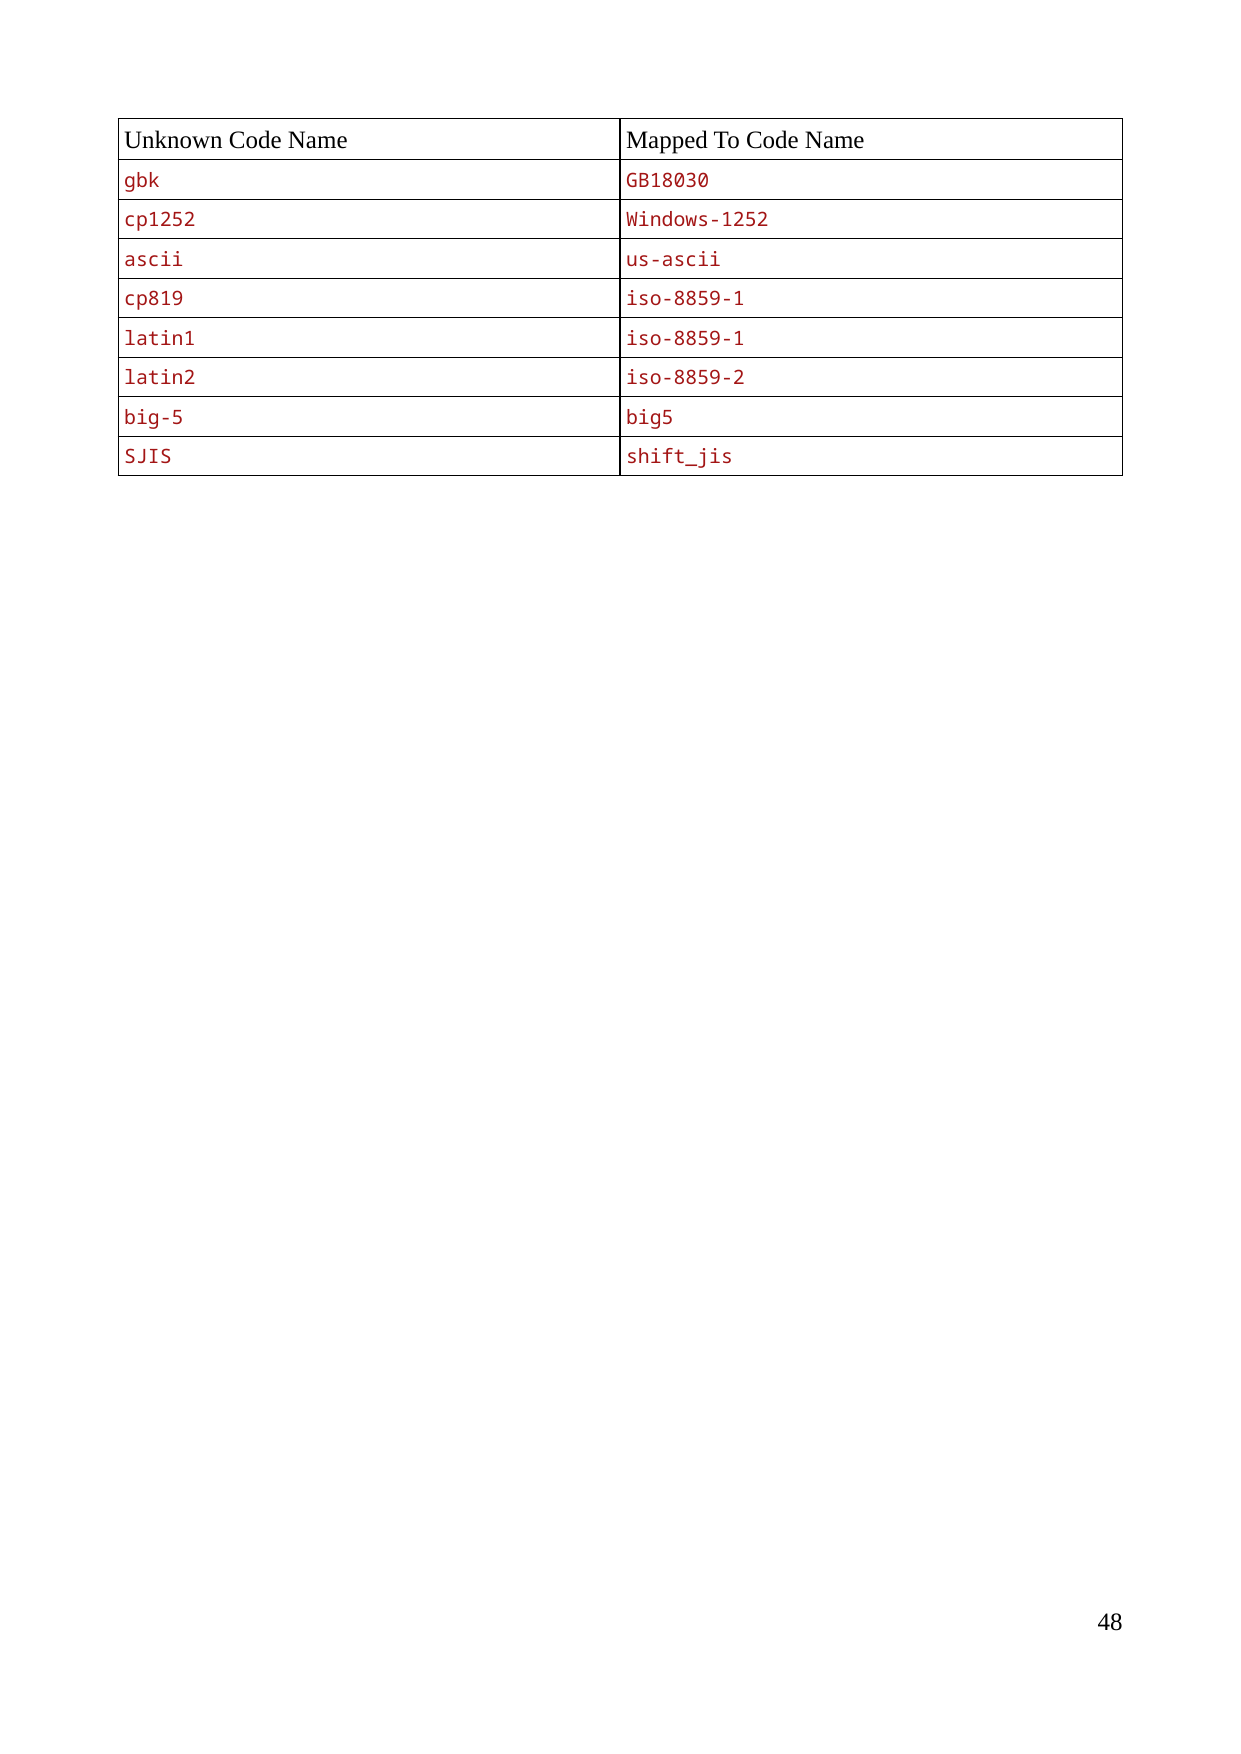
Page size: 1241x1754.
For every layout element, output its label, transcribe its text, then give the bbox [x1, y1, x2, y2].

table_cell cp1252 [119, 200, 619, 238]
table_cell SJIS [119, 437, 619, 475]
table_header Mapped To Code Name [621, 119, 1122, 159]
table_cell shift_jis [621, 437, 1122, 475]
table_cell us-ascii [621, 239, 1122, 278]
table_cell iso-8859-2 [621, 358, 1122, 396]
table_cell iso-8859-1 [621, 318, 1122, 357]
table_cell big5 [621, 397, 1122, 436]
table_cell GB18030 [621, 160, 1122, 199]
table_cell cp819 [119, 279, 619, 317]
table_cell ascii [119, 239, 619, 278]
table_cell latin2 [119, 358, 619, 396]
table_cell gbk [119, 160, 619, 199]
table_cell big-5 [119, 397, 619, 436]
table_cell Windows-1252 [621, 200, 1122, 238]
table_cell iso-8859-1 [621, 279, 1122, 317]
table_header Unknown Code Name [119, 119, 619, 159]
table_cell latin1 [119, 318, 619, 357]
